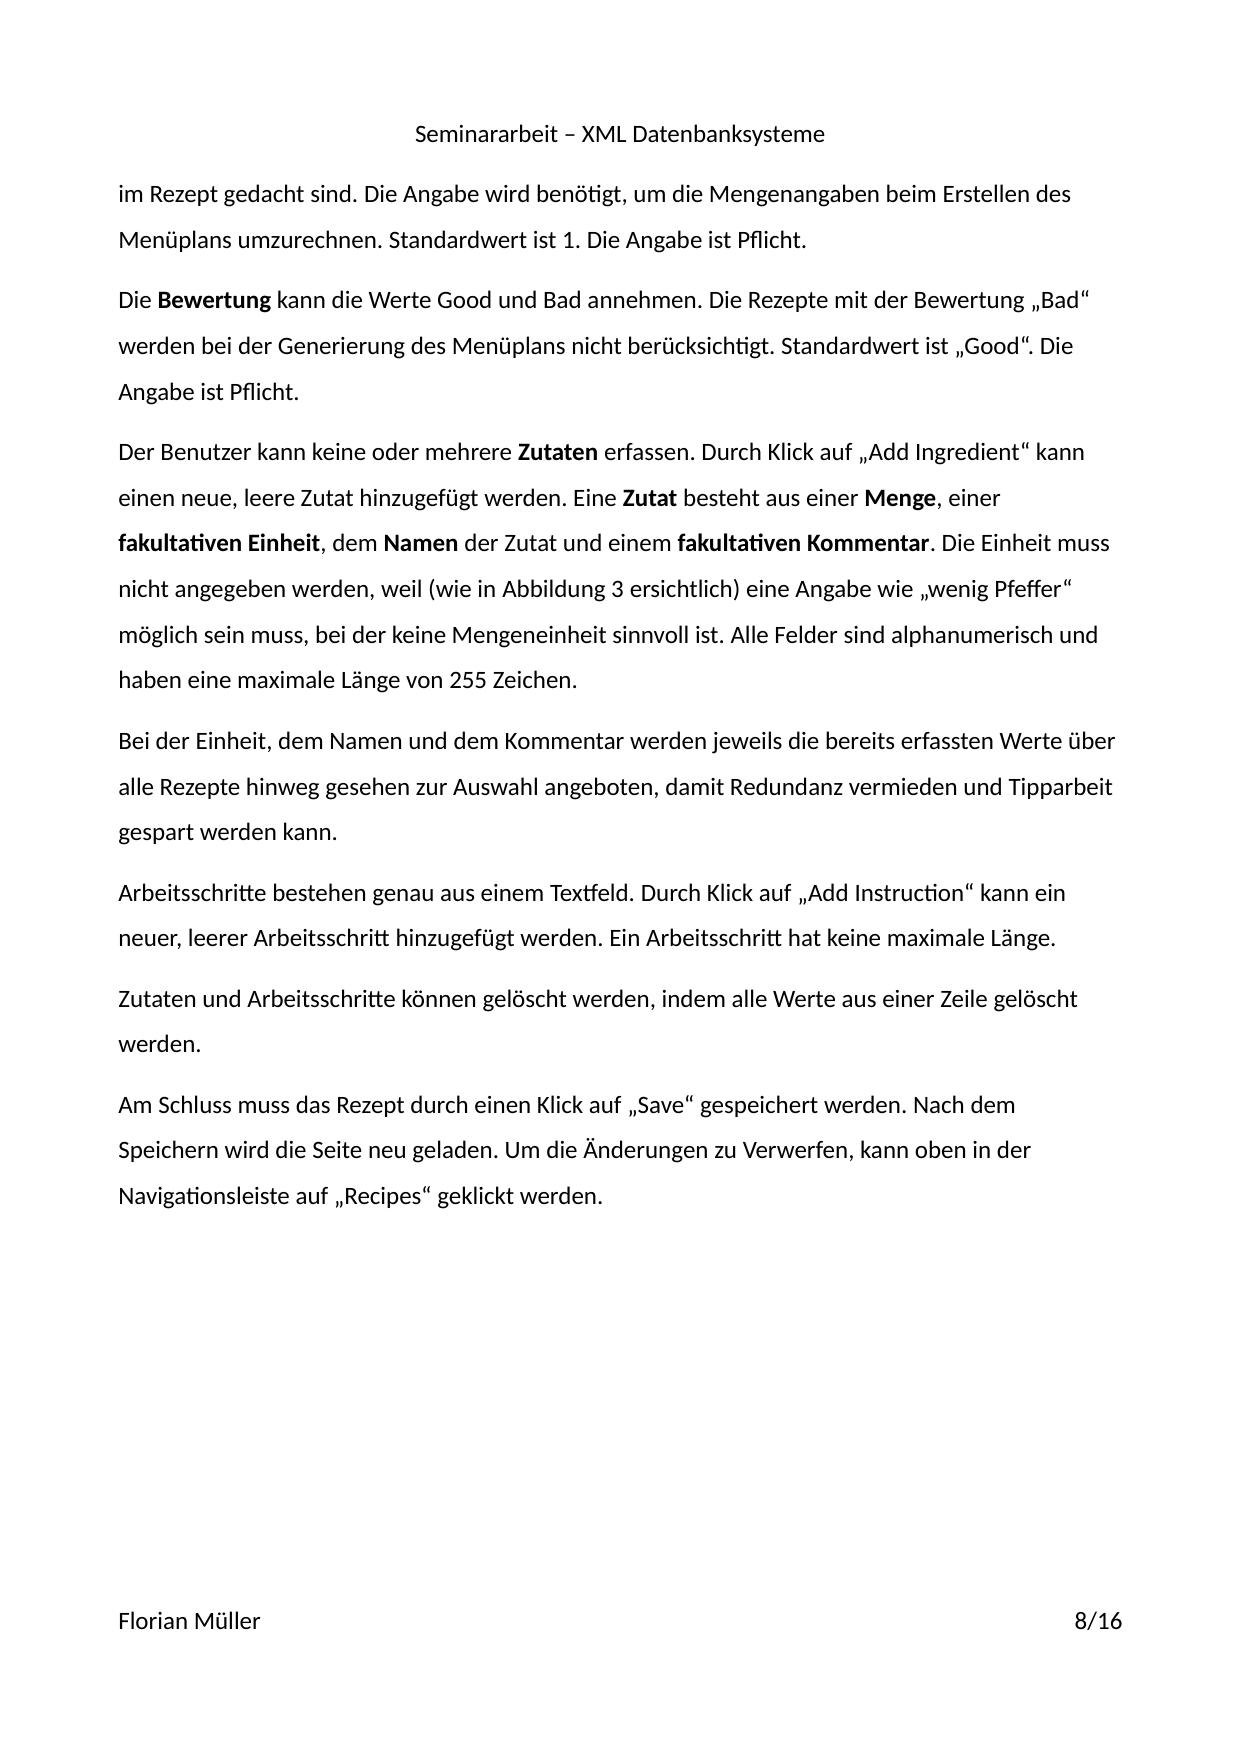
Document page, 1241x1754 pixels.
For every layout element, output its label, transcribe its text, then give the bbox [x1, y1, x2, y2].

text Die Bewertung kann die Werte Good und Bad annehmen. Die Rezepte mit der Bewertung „Bad“ werden bei der Generierung des Menüplans nicht berücksichtigt. Standardwert ist „Good“. Die Angabe ist Pflicht. [118, 284, 1122, 406]
text Am Schluss muss das Rezept durch einen Klick auf „Save“ gespeichert werden. Nach dem Speichern wird die Seite neu geladen. Um die Änderungen zu Verwerfen, kann oben in der Navigationsleiste auf „Recipes“ geklickt werden. [118, 1089, 1122, 1211]
text Der Benutzer kann keine oder mehrere Zutaten erfassen. Durch Klick auf „Add Ingredient“ kann einen neue, leere Zutat hinzugefügt werden. Eine Zutat besteht aus einer Menge, einer fakultativen Einheit, dem Namen der Zutat und einem fakultativen Kommentar. Die Einheit muss nicht angegeben werden, weil (wie in Abbildung 3 ersichtlich) eine Angabe wie „wenig Pfeffer“ möglich sein muss, bei der keine Mengeneinheit sinnvoll ist. Alle Felder sind alphanumerisch und haben eine maximale Länge von 255 Zeichen. [118, 436, 1122, 695]
text Arbeitsschritte bestehen genau aus einem Textfeld. Durch Klick auf „Add Instruction“ kann ein neuer, leerer Arbeitsschritt hinzugefügt werden. Ein Arbeitsschritt hat keine maximale Länge. [118, 877, 1122, 953]
text Zutaten und Arbeitsschritte können gelöscht werden, indem alle Werte aus einer Zeile gelöscht werden. [118, 983, 1122, 1059]
text im Rezept gedacht sind. Die Angabe wird benötigt, um die Mengenangaben beim Erstellen des Menüplans umzurechnen. Standardwert ist 1. Die Angabe ist Pflicht. [118, 178, 1122, 254]
text Bei der Einheit, dem Namen und dem Kommentar werden jeweils die bereits erfassten Werte über alle Rezepte hinweg gesehen zur Auswahl angeboten, damit Redundanz vermieden und Tipparbeit gespart werden kann. [118, 725, 1122, 847]
